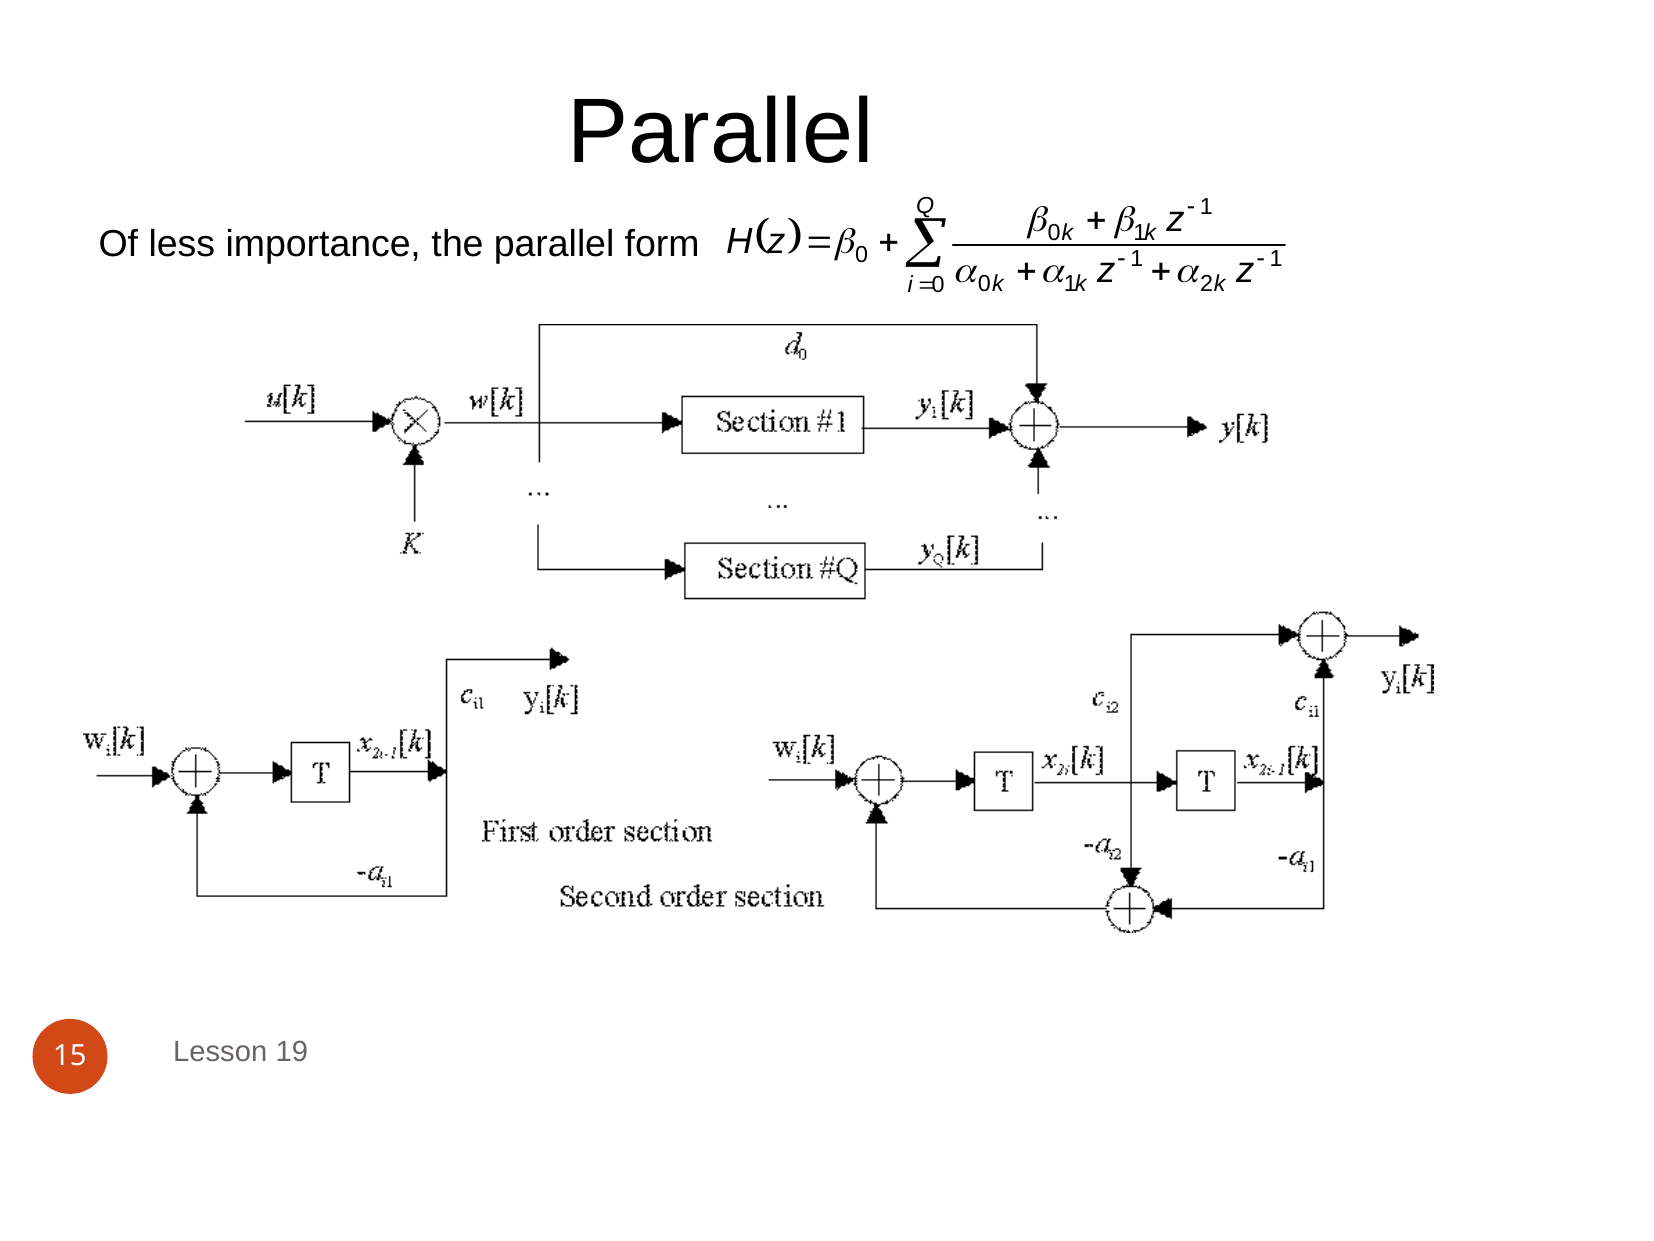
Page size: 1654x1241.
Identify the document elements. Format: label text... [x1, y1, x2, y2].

chart [721, 187, 1294, 301]
list Of less importance, the parallel form [83, 211, 1359, 324]
text_box Lesson 19 [158, 1012, 809, 1088]
text_box [32, 1018, 108, 1094]
title Parallel [83, 8, 1359, 196]
picture [83, 324, 1434, 933]
